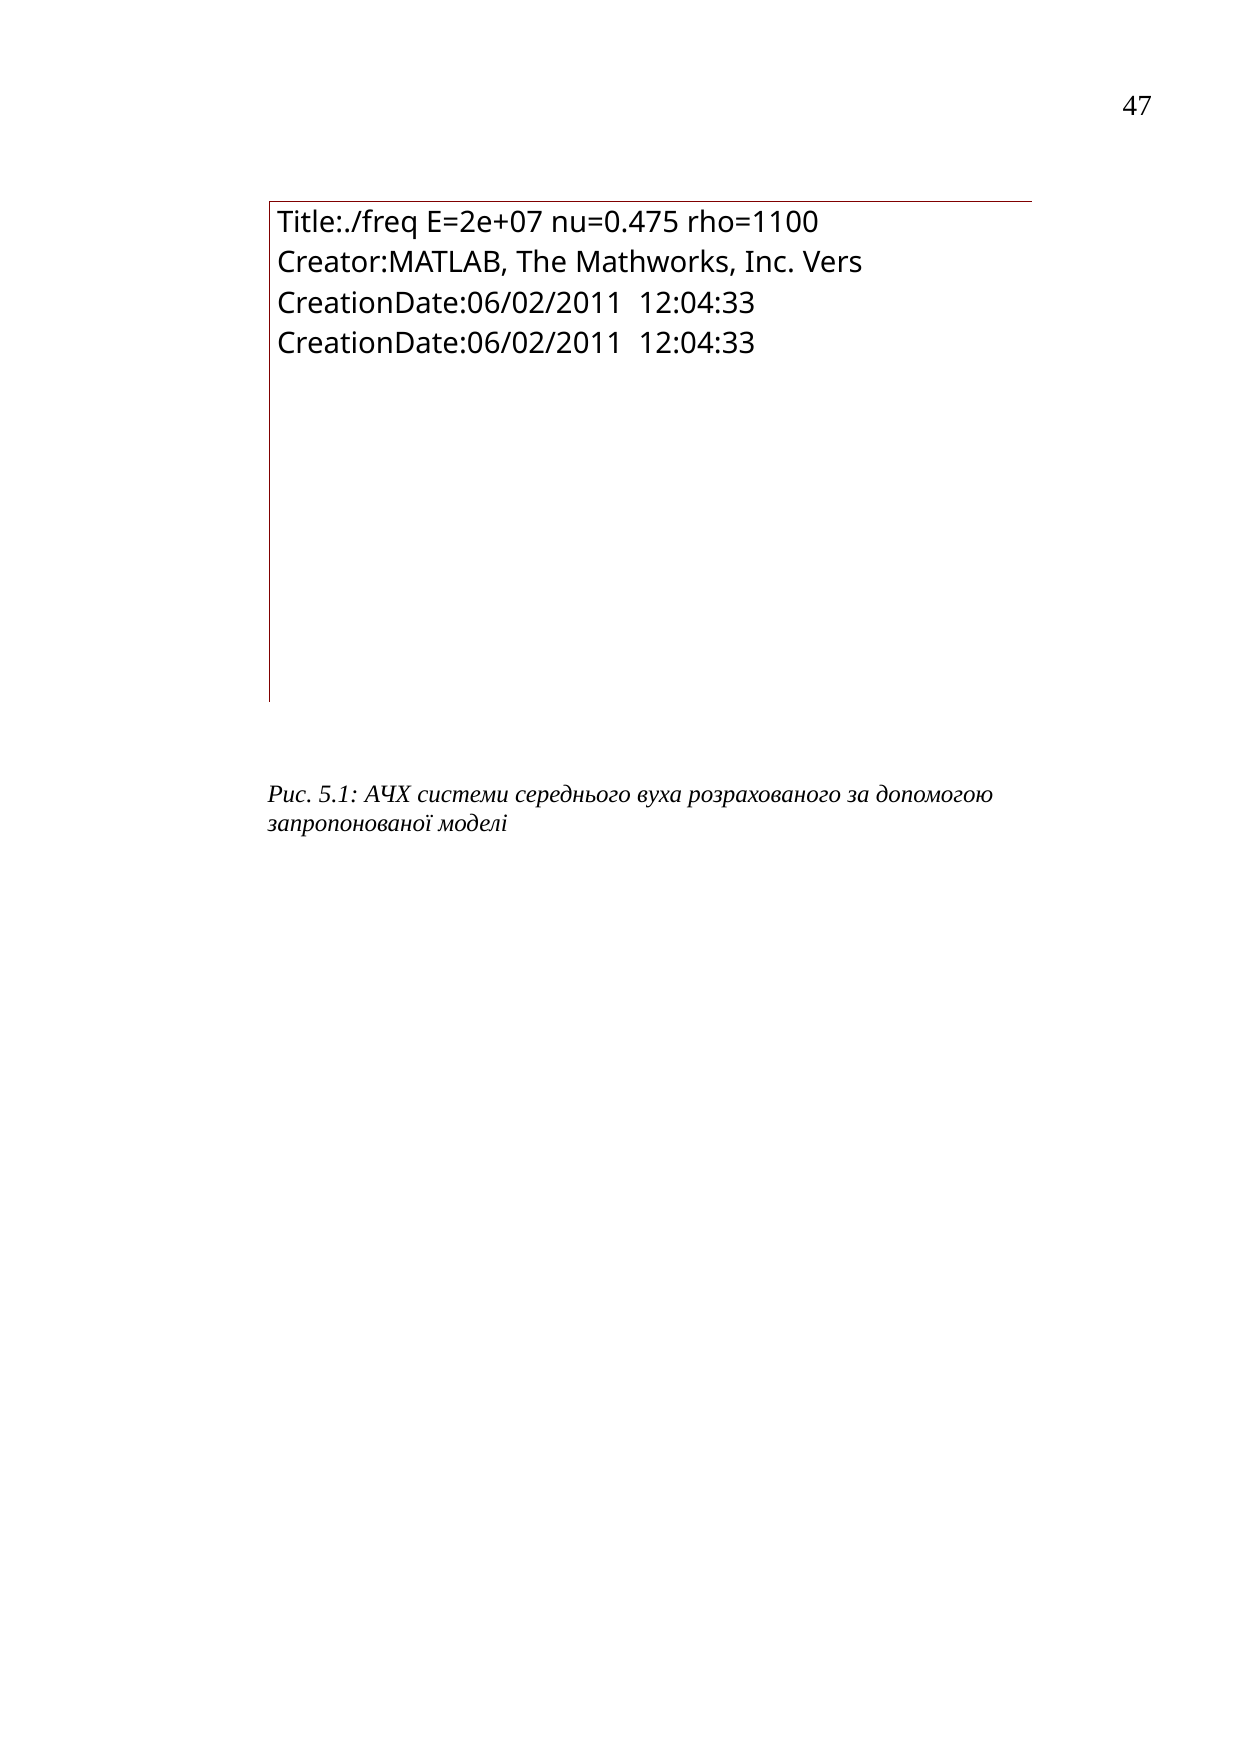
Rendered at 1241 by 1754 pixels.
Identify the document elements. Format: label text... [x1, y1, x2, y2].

text Рис. 5.1: АЧХ системи середнього вуха розрахованого за допомогою запропонованої моделі [267, 779, 1032, 837]
